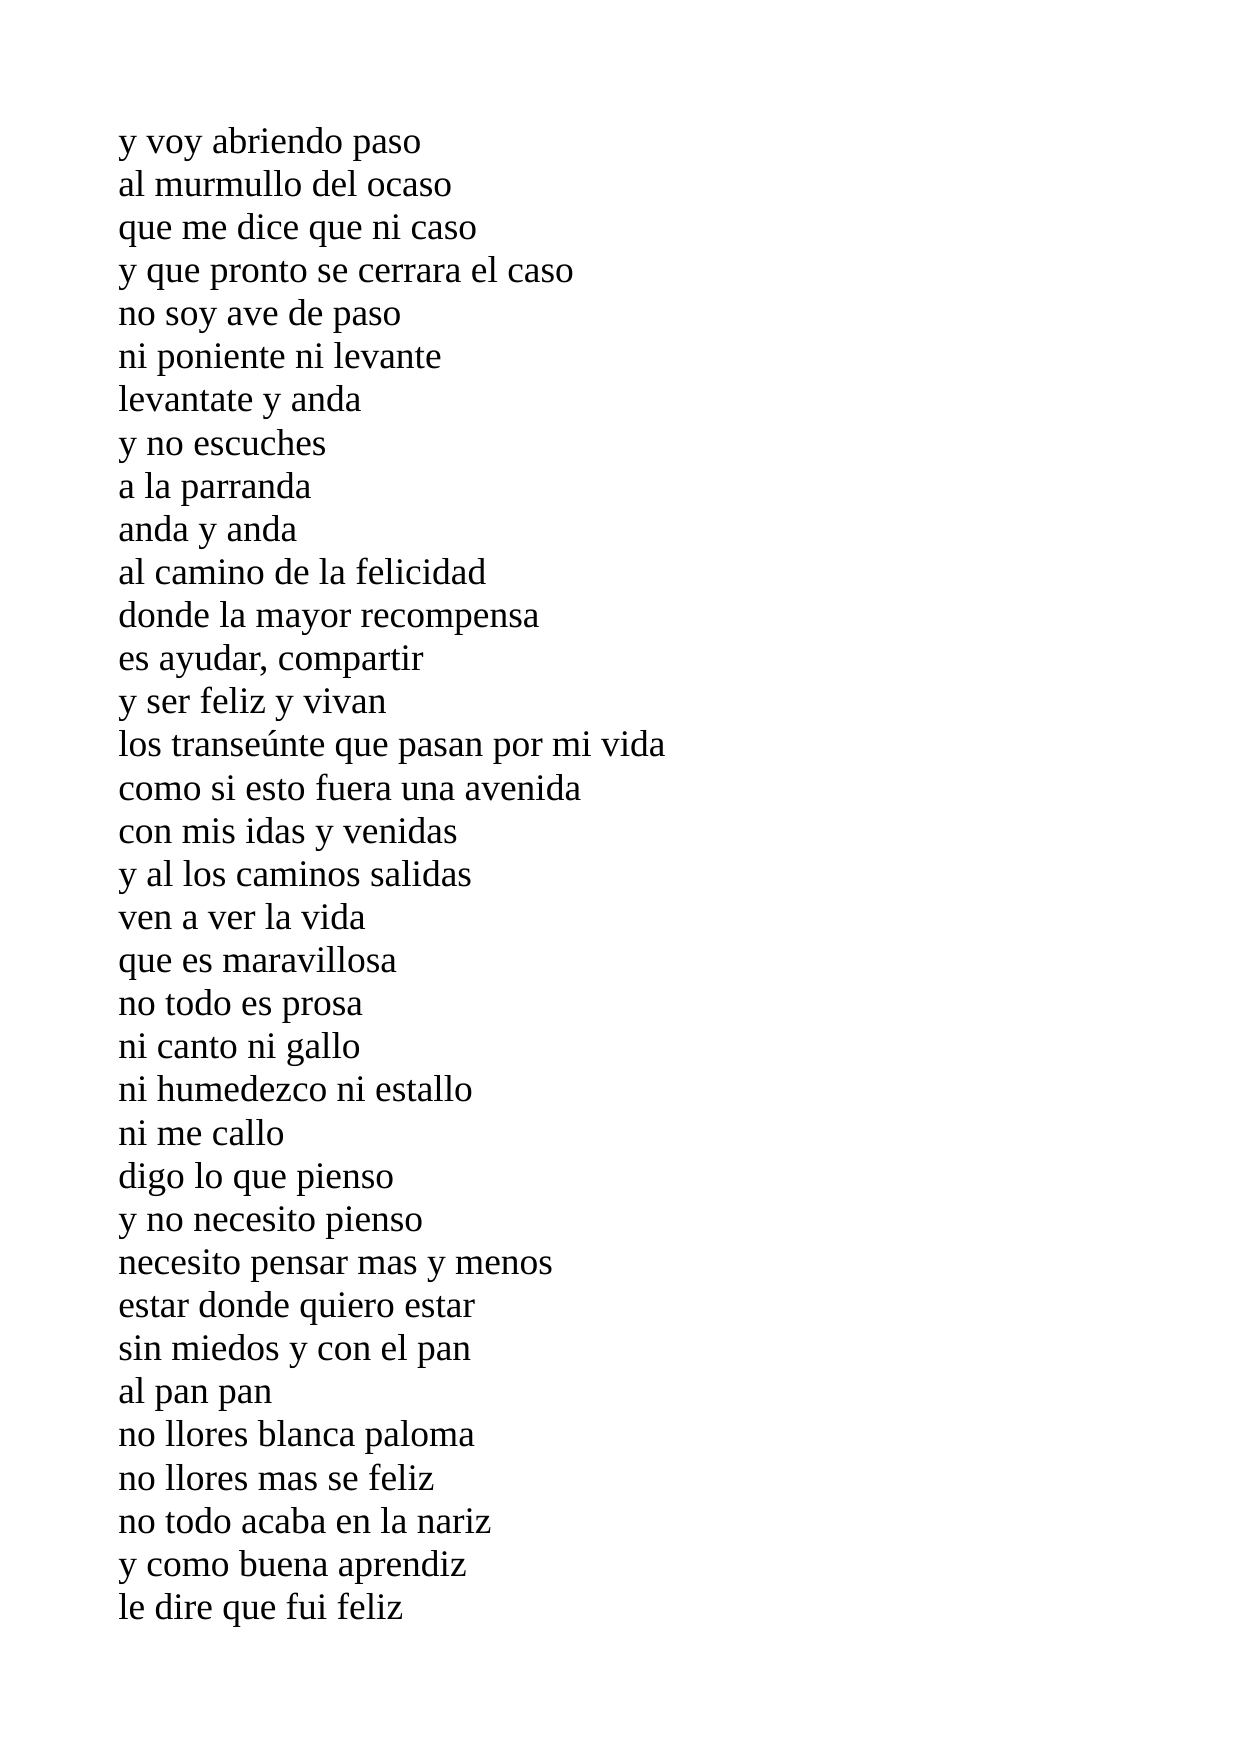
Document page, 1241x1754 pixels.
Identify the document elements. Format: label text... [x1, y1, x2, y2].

text estar donde quiero estar [118, 1282, 1122, 1326]
text como si esto fuera una avenida [118, 765, 1122, 808]
text y no escuches [118, 420, 1122, 463]
text necesito pensar mas y menos [118, 1239, 1122, 1282]
text al camino de la felicidad [118, 549, 1122, 592]
text ni me callo [118, 1110, 1122, 1153]
text que es maravillosa [118, 937, 1122, 981]
text donde la mayor recompensa [118, 592, 1122, 636]
text al murmullo del ocaso [118, 161, 1122, 204]
text no llores blanca paloma [118, 1412, 1122, 1455]
text es ayudar, compartir [118, 636, 1122, 679]
text no soy ave de paso [118, 291, 1122, 334]
text y como buena aprendiz [118, 1541, 1122, 1584]
text y que pronto se cerrara el caso [118, 247, 1122, 291]
text que me dice que ni caso [118, 204, 1122, 247]
text ni canto ni gallo [118, 1024, 1122, 1067]
text ni humedezco ni estallo [118, 1067, 1122, 1110]
text ni poniente ni levante [118, 334, 1122, 377]
text no todo acaba en la nariz [118, 1498, 1122, 1541]
text anda y anda [118, 506, 1122, 549]
text no todo es prosa [118, 981, 1122, 1024]
text y no necesito pienso [118, 1196, 1122, 1239]
text los transeúnte que pasan por mi vida [118, 722, 1122, 765]
text a la parranda [118, 463, 1122, 506]
text con mis idas y venidas [118, 808, 1122, 851]
text al pan pan [118, 1369, 1122, 1412]
text y voy abriendo paso [118, 118, 1122, 161]
text levantate y anda [118, 377, 1122, 420]
text digo lo que pienso [118, 1153, 1122, 1196]
text y ser feliz y vivan [118, 679, 1122, 722]
text y al los caminos salidas [118, 851, 1122, 894]
text le dire que fui feliz [118, 1584, 1122, 1627]
text sin miedos y con el pan [118, 1326, 1122, 1369]
text ven a ver la vida [118, 894, 1122, 937]
text no llores mas se feliz [118, 1455, 1122, 1498]
